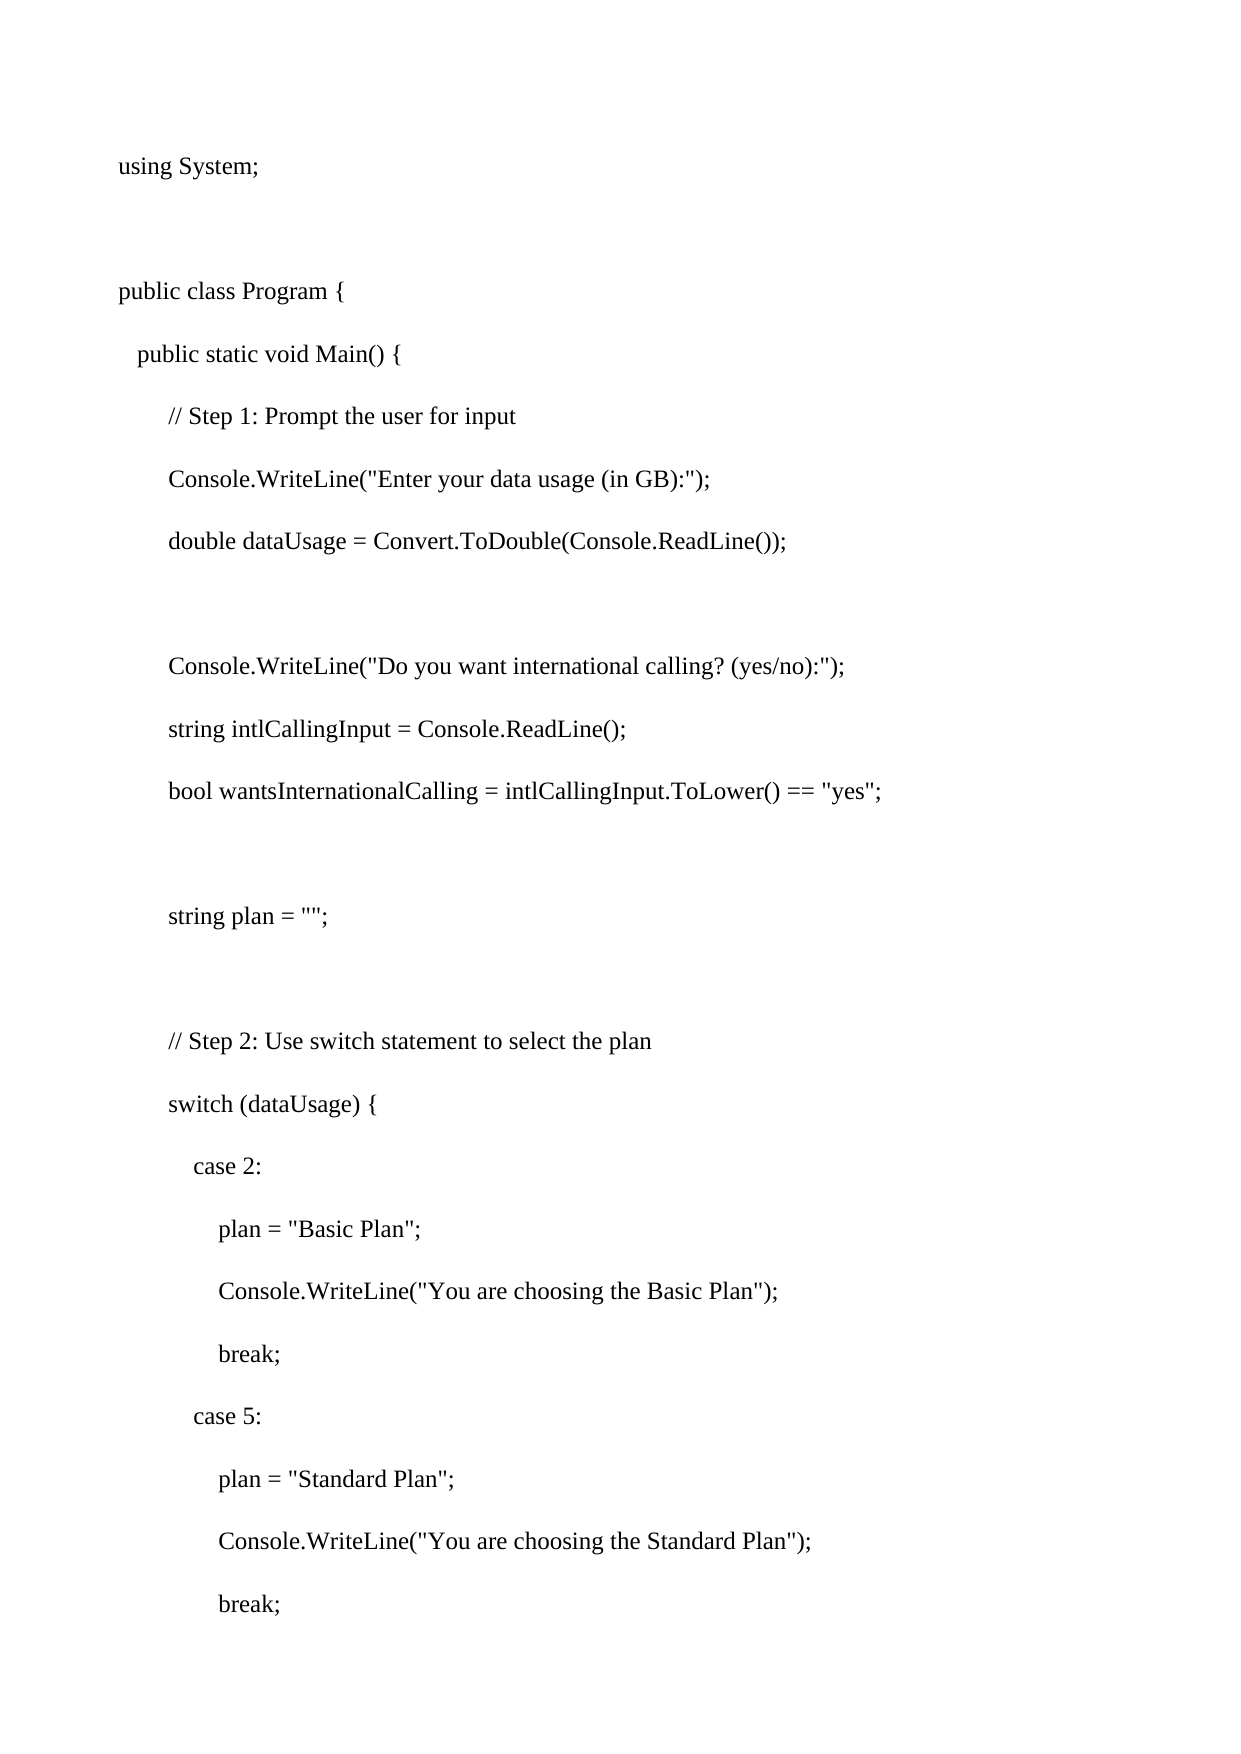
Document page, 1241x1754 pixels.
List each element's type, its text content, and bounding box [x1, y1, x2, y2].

text switch (dataUsage) { [118, 1089, 1122, 1117]
text case 5: [118, 1401, 1122, 1430]
text // Step 2: Use switch statement to select the plan [118, 1026, 1122, 1055]
text Console.WriteLine("Enter your data usage (in GB):"); [118, 464, 1122, 492]
text break; [118, 1589, 1122, 1617]
text bool wantsInternationalCalling = intlCallingInput.ToLower() == "yes"; [118, 776, 1122, 805]
text public static void Main() { [118, 339, 1122, 367]
text Console.WriteLine("Do you want international calling? (yes/no):"); [118, 651, 1122, 680]
text using System; [118, 118, 1122, 180]
text plan = "Standard Plan"; [118, 1464, 1122, 1492]
text plan = "Basic Plan"; [118, 1214, 1122, 1242]
text Console.WriteLine("You are choosing the Basic Plan"); [118, 1276, 1122, 1305]
text break; [118, 1339, 1122, 1367]
text Console.WriteLine("You are choosing the Standard Plan"); [118, 1526, 1122, 1555]
text string plan = ""; [118, 901, 1122, 930]
text case 2: [118, 1151, 1122, 1180]
text double dataUsage = Convert.ToDouble(Console.ReadLine()); [118, 526, 1122, 555]
text // Step 1: Prompt the user for input [118, 401, 1122, 430]
text public class Program { [118, 276, 1122, 305]
text string intlCallingInput = Console.ReadLine(); [118, 714, 1122, 742]
